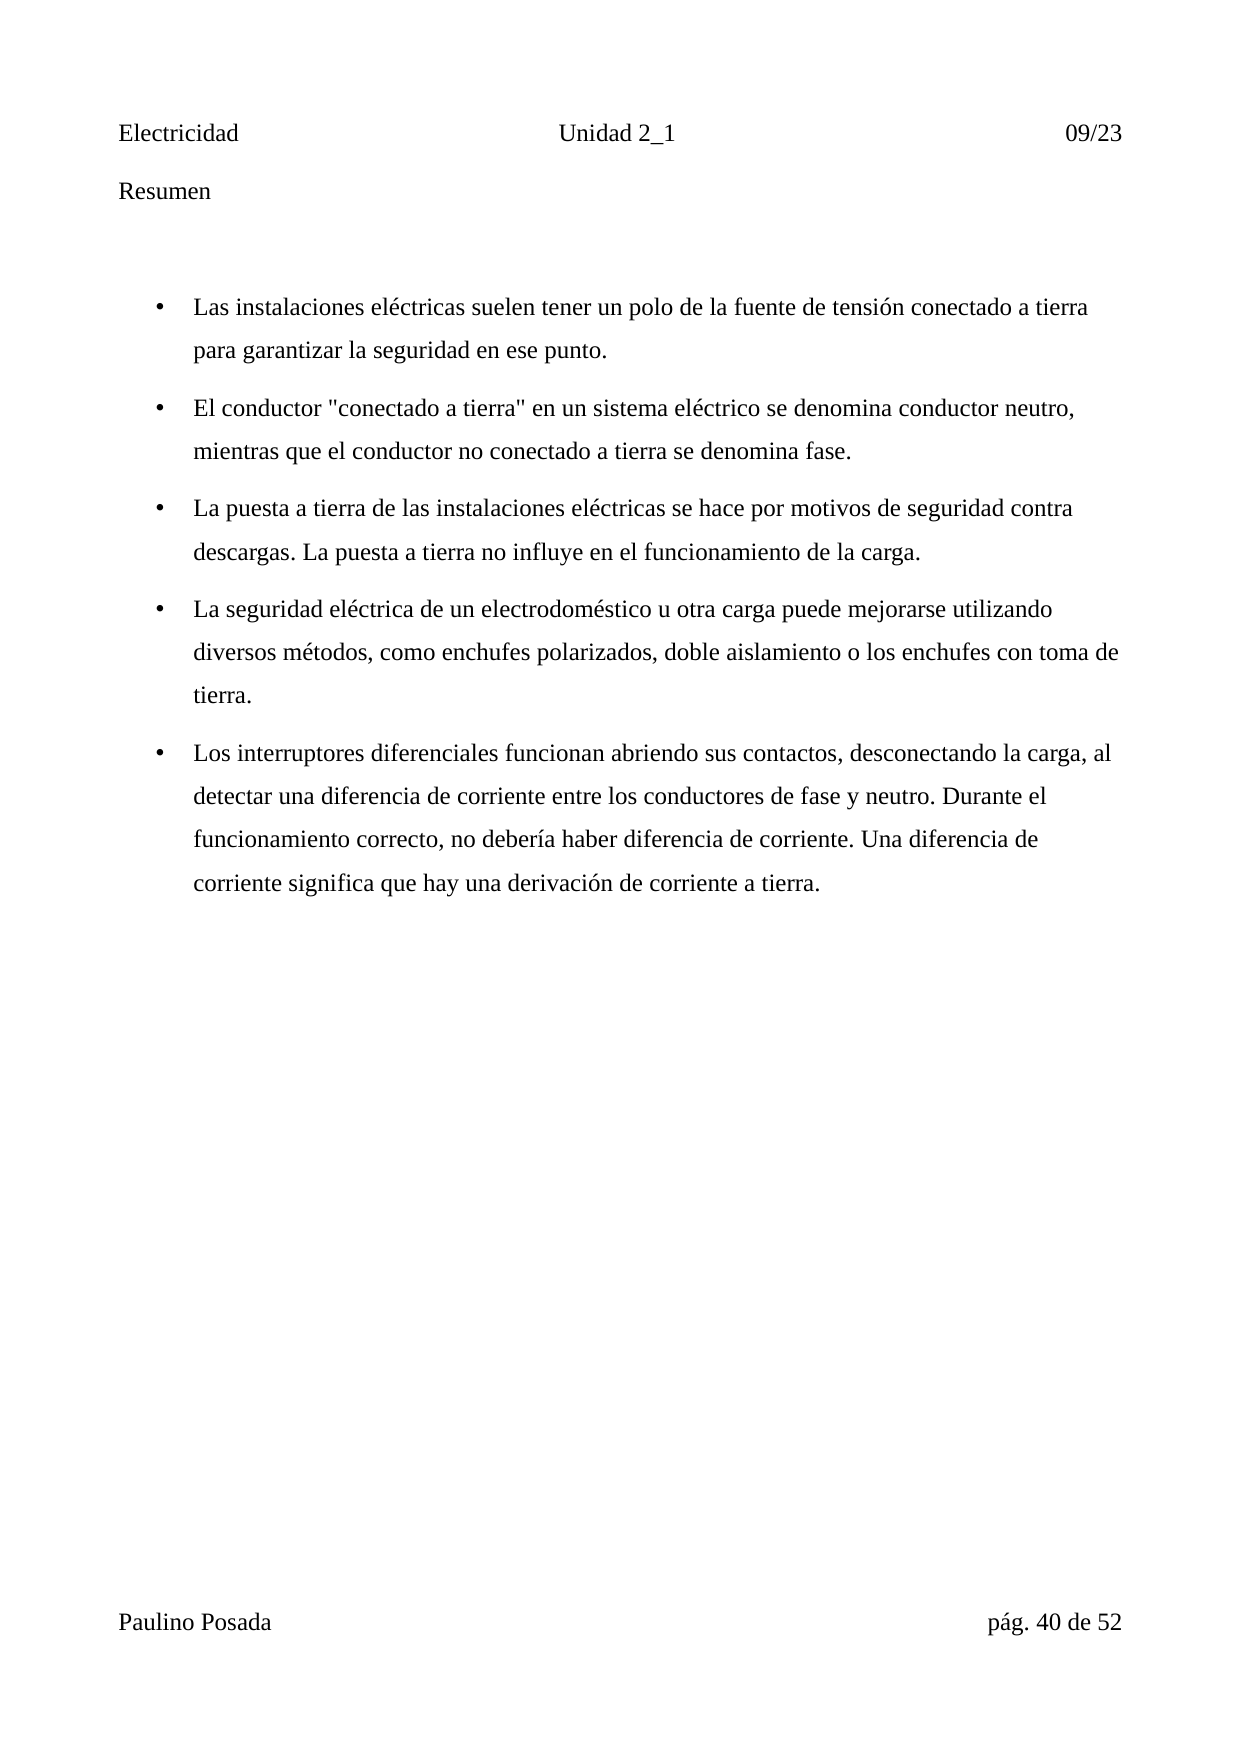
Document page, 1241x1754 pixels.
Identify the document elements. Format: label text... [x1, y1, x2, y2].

list Los interruptores diferenciales funcionan abriendo sus contactos, desconectando la carga, al detectar una diferencia de corriente entre los conductores de fase y neutro. Durante el funcionamiento correcto, no debería haber diferencia de corriente. Una diferencia de corriente significa que hay una derivación de corriente a tierra. [156, 738, 1122, 896]
list La puesta a tierra de las instalaciones eléctricas se hace por motivos de seguridad contra descargas. La puesta a tierra no influye en el funcionamiento de la carga. [156, 493, 1122, 565]
list La seguridad eléctrica de un electrodoméstico u otra carga puede mejorarse utilizando diversos métodos, como enchufes polarizados, doble aislamiento o los enchufes con toma de tierra. [156, 594, 1122, 709]
list El conductor "conectado a tierra" en un sistema eléctrico se denomina conductor neutro, mientras que el conductor no conectado a tierra se denomina fase. [156, 393, 1122, 464]
list Las instalaciones eléctricas suelen tener un polo de la fuente de tensión conectado a tierra para garantizar la seguridad en ese punto. [156, 292, 1122, 364]
text Resumen [118, 176, 1122, 205]
